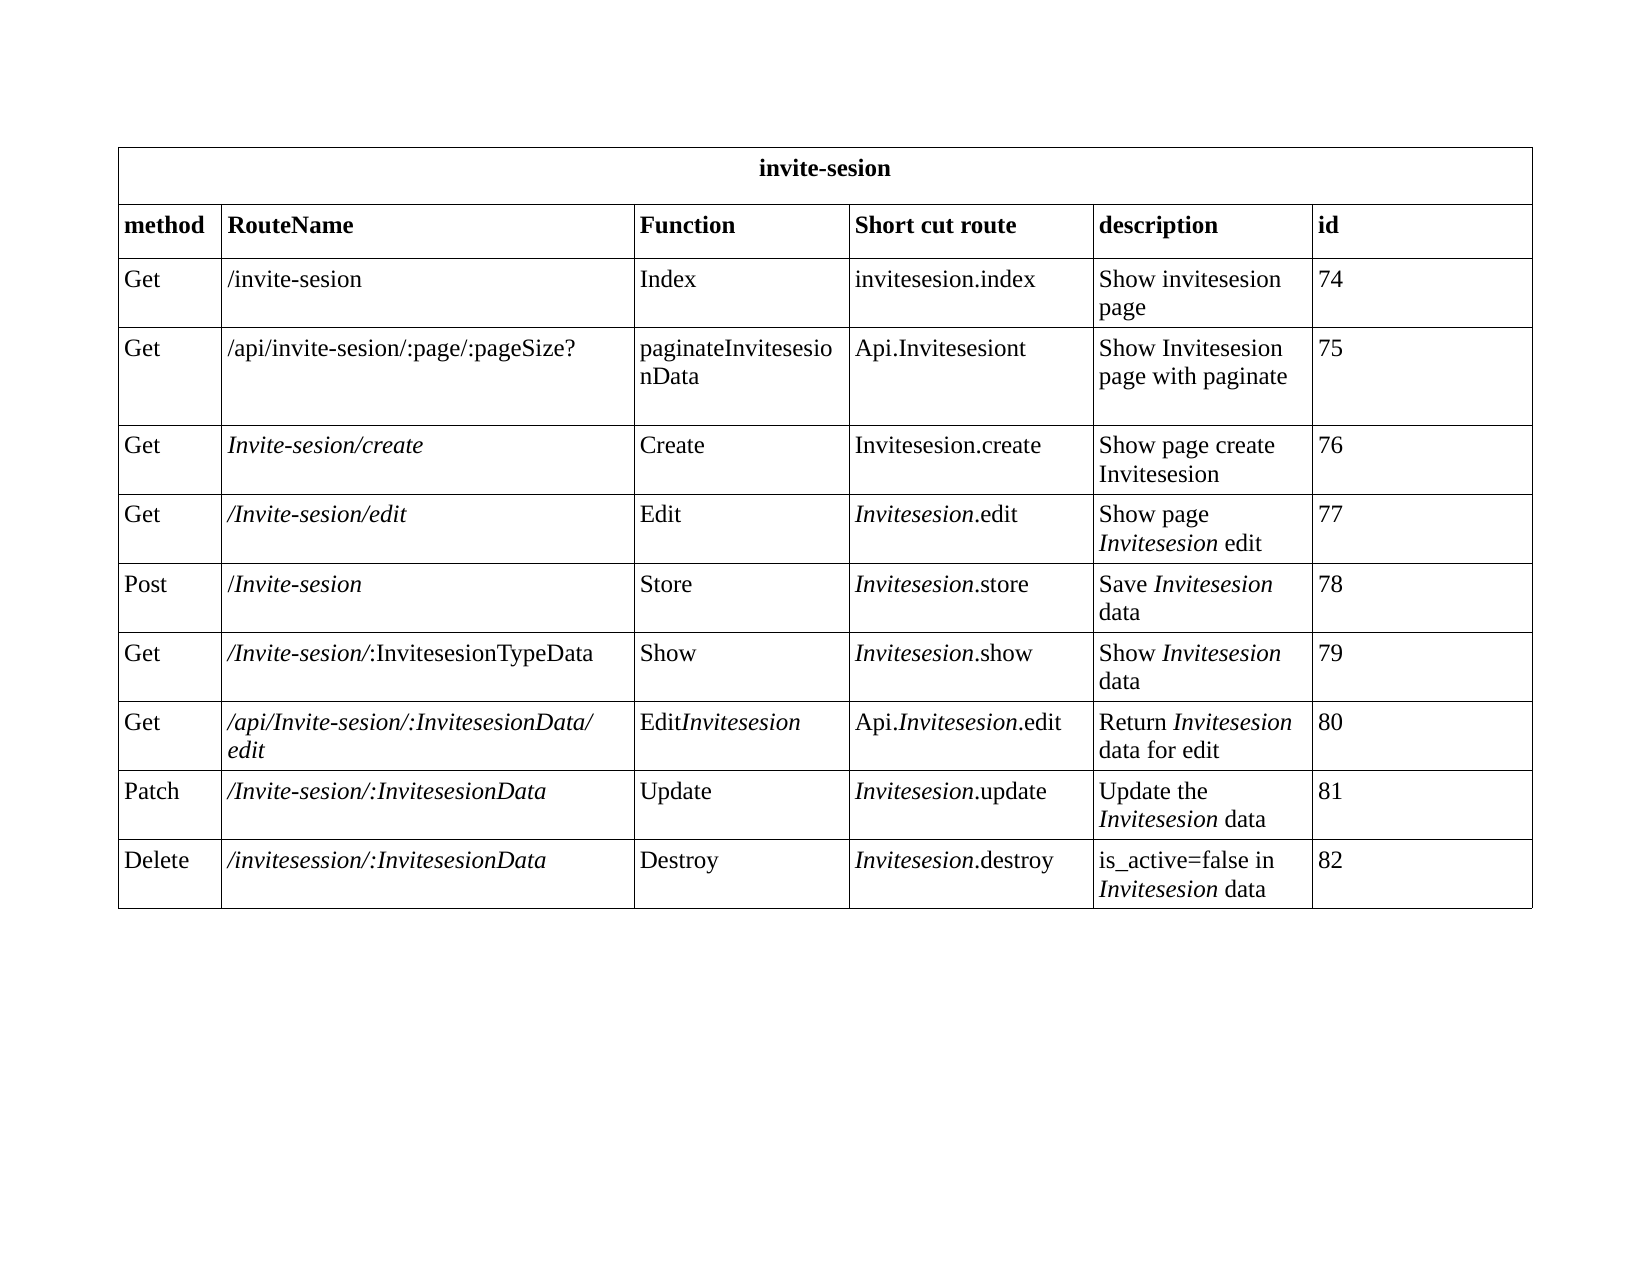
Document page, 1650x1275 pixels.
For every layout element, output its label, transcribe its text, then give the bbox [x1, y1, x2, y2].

table_cell is_active=false in Invitesesion data [1094, 840, 1312, 908]
table_cell Show invitesesion page [1094, 259, 1312, 327]
table_cell 80 [1313, 702, 1532, 770]
table_cell 79 [1313, 633, 1532, 701]
table_cell Delete [119, 840, 221, 908]
table_cell Show [635, 633, 849, 701]
table_cell Function [635, 205, 849, 258]
table_cell id [1313, 205, 1532, 258]
table_cell Get [119, 633, 221, 701]
table_cell Return Invitesesion data for edit [1094, 702, 1312, 770]
table_cell /api/invite-sesion/:page/:pageSize? [222, 328, 634, 425]
table_cell Invitesesion.store [850, 564, 1093, 632]
table_cell description [1094, 205, 1312, 258]
table_cell Show page create Invitesesion [1094, 426, 1312, 494]
table_cell Save Invitesesion data [1094, 564, 1312, 632]
table_cell RouteName [222, 205, 634, 258]
table_cell Get [119, 426, 221, 494]
table_cell /invite-sesion [222, 259, 634, 327]
table_cell Invite-sesion/create [222, 426, 634, 494]
table_cell Update [635, 771, 849, 839]
table_cell 75 [1313, 328, 1532, 425]
table_cell /Invite-sesion/:InvitesesionTypeData [222, 633, 634, 701]
table_cell Patch [119, 771, 221, 839]
table_cell Get [119, 259, 221, 327]
table_cell Api.Invitesesion.edit [850, 702, 1093, 770]
table_cell Get [119, 328, 221, 425]
table_cell 77 [1313, 495, 1532, 563]
table_cell Update the Invitesesion data [1094, 771, 1312, 839]
table_cell Short cut route [850, 205, 1093, 258]
table_cell Index [635, 259, 849, 327]
table_cell 76 [1313, 426, 1532, 494]
table_cell /invitesession/:InvitesesionData [222, 840, 634, 908]
table_cell /Invite-sesion/edit [222, 495, 634, 563]
table_cell Show Invitesesion data [1094, 633, 1312, 701]
table_cell 82 [1313, 840, 1532, 908]
table_cell Invitesesion.show [850, 633, 1093, 701]
table_cell Get [119, 495, 221, 563]
table_cell Invitesesion.destroy [850, 840, 1093, 908]
table_cell Api.Invitesesiont [850, 328, 1093, 425]
table_cell EditInvitesesion [635, 702, 849, 770]
table_cell Invitesesion.edit [850, 495, 1093, 563]
table_cell Invitesesion.create [850, 426, 1093, 494]
table_cell Get [119, 702, 221, 770]
table_cell Store [635, 564, 849, 632]
table_cell Destroy [635, 840, 849, 908]
table_cell Invitesesion.update [850, 771, 1093, 839]
table_cell 78 [1313, 564, 1532, 632]
table_cell 74 [1313, 259, 1532, 327]
table_cell Edit [635, 495, 849, 563]
table_cell Post [119, 564, 221, 632]
table_cell Create [635, 426, 849, 494]
table_cell /Invite-sesion [222, 564, 634, 632]
table_cell Show page Invitesesion edit [1094, 495, 1312, 563]
table_cell Show Invitesesion page with paginate [1094, 328, 1312, 425]
table_cell invitesesion.index [850, 259, 1093, 327]
table_cell 81 [1313, 771, 1532, 839]
table_cell method [119, 205, 221, 258]
table_header invite-sesion [119, 148, 1532, 204]
table_cell /api/Invite-sesion/:InvitesesionData/edit [222, 702, 634, 770]
table_cell paginateInvitesesionData [635, 328, 849, 425]
table_cell /Invite-sesion/:InvitesesionData [222, 771, 634, 839]
